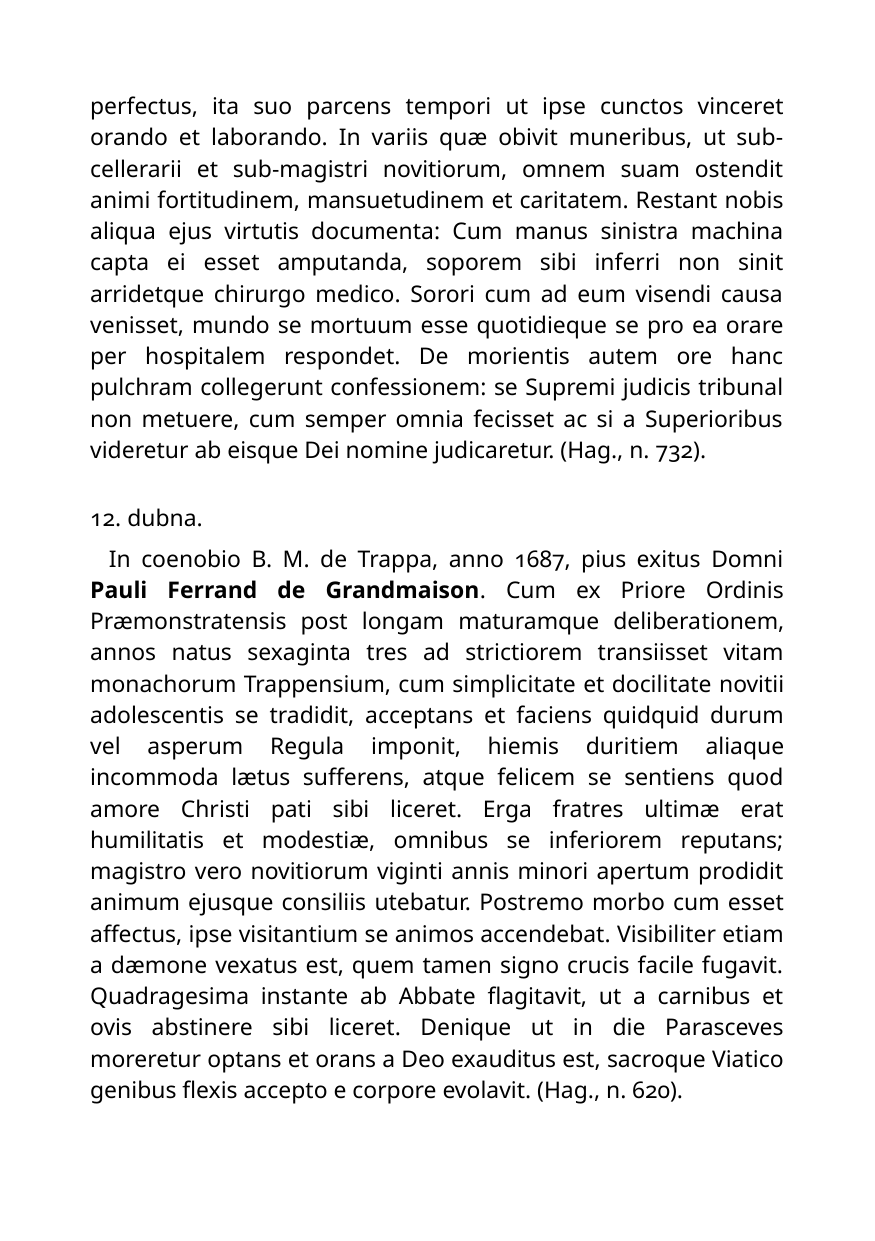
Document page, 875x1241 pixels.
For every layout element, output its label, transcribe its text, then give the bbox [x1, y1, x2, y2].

text In coenobio B. M. de Trappa, anno 1687, pius exitus Domni Pauli Ferrand de Grandmaison. Cum ex Priore Ordinis Præmonstratensis post longam maturamque delibera­tionem, annos natus sexaginta tres ad strictiorem transiisset vitam monachorum Trappensium, cum simplicitate et docili­tate novitii adolescentis se tradidit, acceptans et faciens quidquid durum vel asperum Regula imponit, hiemis duri­tiem aliaque incommoda lætus sufferens, atque felicem se sentiens quod amore Christi pati sibi liceret. Erga fratres ultimæ erat humilitatis et modestiæ, omnibus se inferiorem reputans; magistro vero novitiorum viginti annis minori apertum prodidit animum ejusque consiliis utebatur. Post­remo morbo cum esset affectus, ipse visitantium se animos accendebat. Visibiliter etiam a dæmone vexatus est, quem tamen signo crucis facile fugavit. Quadragesima instante ab Abbate flagitavit, ut a carnibus et ovis abstinere sibi liceret. Denique ut in die Parasceves moreretur optans et orans a Deo exauditus est, sacroque Viatico genibus flexis accepto e corpore evolavit. (Hag., n. 620). [90, 542, 784, 1105]
text 12. dubna. [90, 502, 784, 533]
text perfectus, ita suo parcens tempori ut ipse cunctos vinceret orando et laborando. In variis quæ obivit muneribus, ut sub-cellerarii et sub-magistri novitiorum, omnem suam ostendit animi fortitudinem, mansuetudinem et caritatem. Restant nobis aliqua ejus virtutis documenta: Cum manus sinistra machina capta ei esset amputanda, soporem sibi inferri non sinit arridetque chirurgo medico. Sorori cum ad eum visendi causa venisset, mundo se mortuum esse quotidieque se pro ea orare per hospitalem respondet. De morientis autem ore hanc pulchram collegerunt confessionem: se Supremi judicis tribunal non metuere, cum semper omnia fecisset ac si a Superioribus videretur ab eisque Dei nomine judicaretur. (Hag., n. 732). [90, 90, 784, 465]
